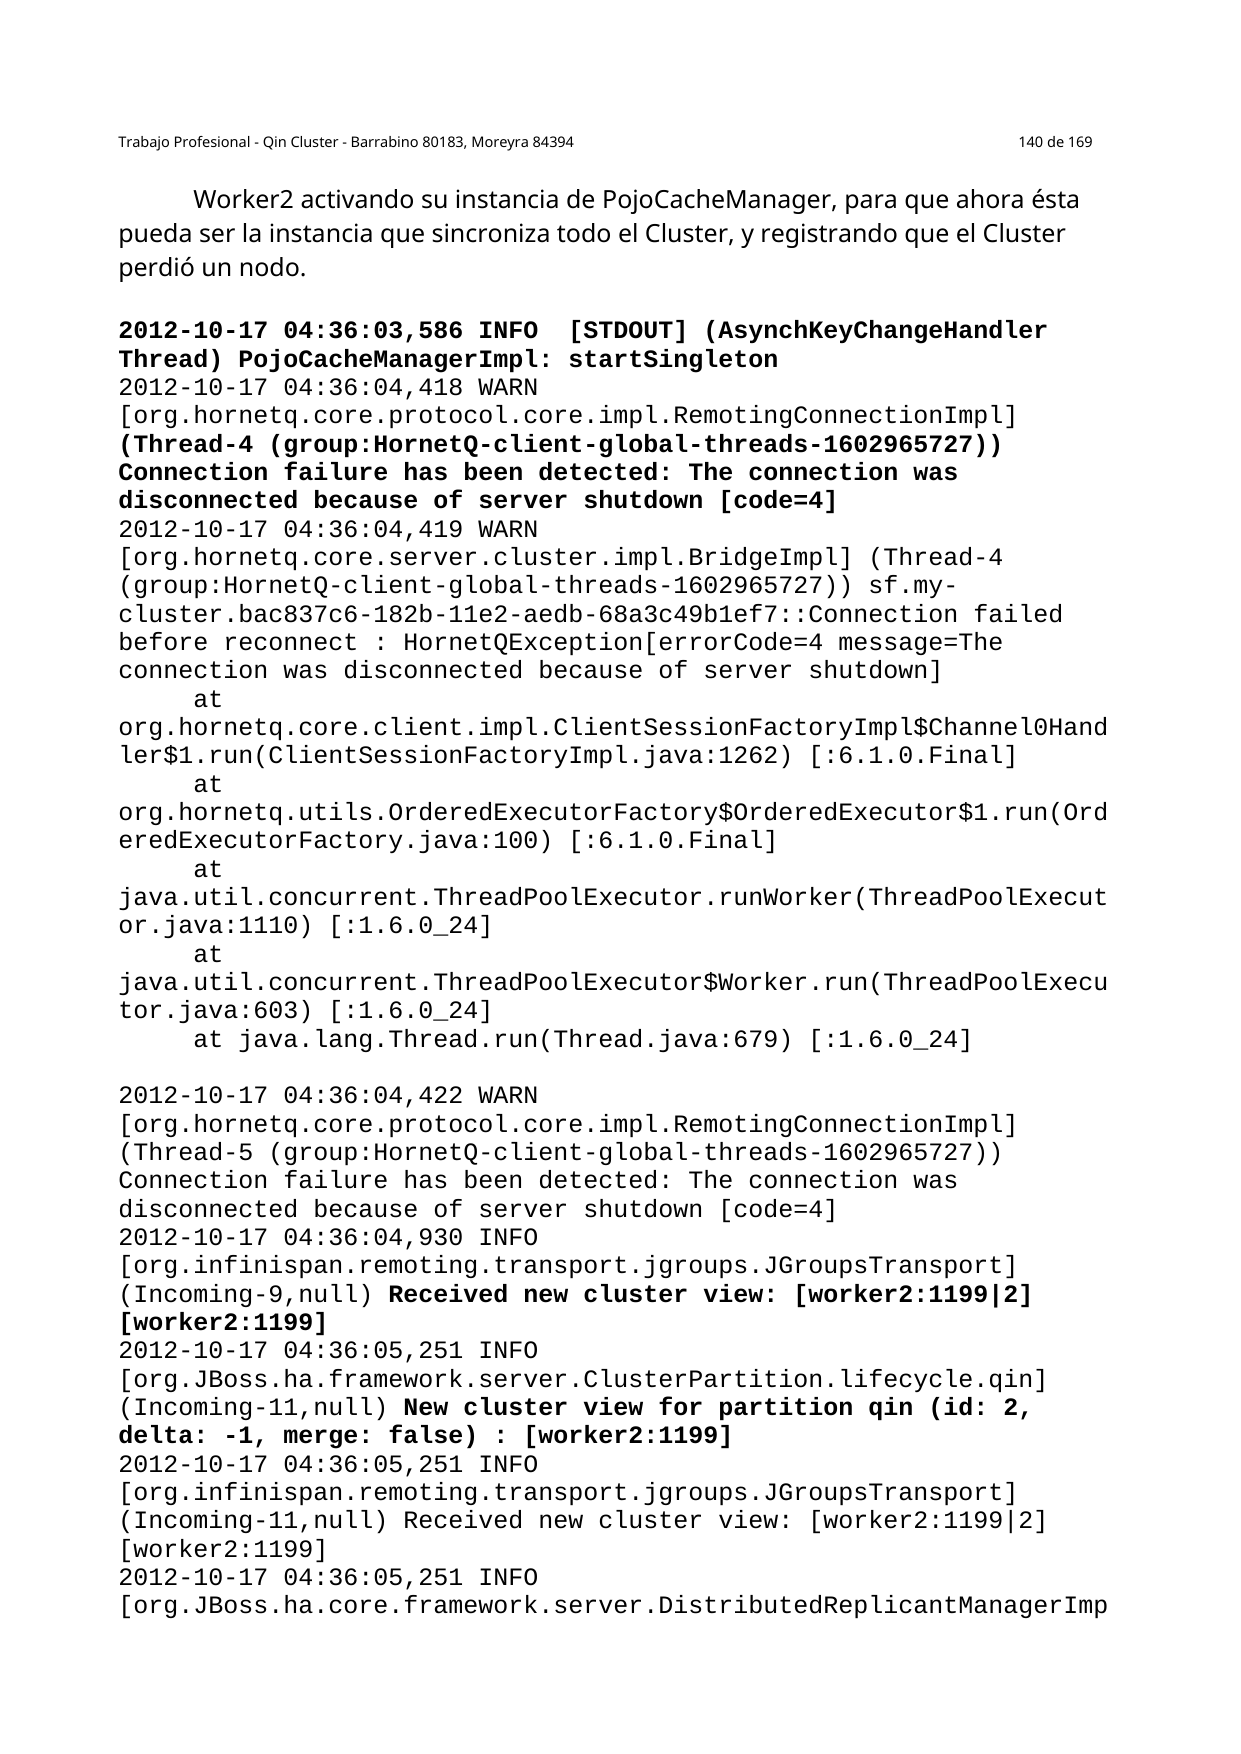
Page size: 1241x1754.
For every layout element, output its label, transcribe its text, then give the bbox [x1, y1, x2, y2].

text at org.hornetq.core.client.impl.ClientSessionFactoryImpl$Channel0Handler$1.run(ClientSessionFactoryImpl.java:1262) [:6.1.0.Final] [118, 686, 1122, 771]
text 2012-10-17 04:36:05,251 INFO [org.infinispan.remoting.transport.jgroups.JGroupsTransport] (Incoming-11,null) Received new cluster view: [worker2:1199|2] [worker2:1199] [118, 1451, 1122, 1564]
text 2012-10-17 04:36:05,251 INFO [org.JBoss.ha.core.framework.server.DistributedReplicantManagerImp [118, 1564, 1122, 1621]
text at org.hornetq.utils.OrderedExecutorFactory$OrderedExecutor$1.run(OrderedExecutorFactory.java:100) [:6.1.0.Final] [118, 771, 1122, 856]
text 2012-10-17 04:36:03,586 INFO [STDOUT] (AsynchKeyChangeHandler Thread) PojoCacheManagerImpl: startSingleton [118, 318, 1122, 374]
text at java.util.concurrent.ThreadPoolExecutor$Worker.run(ThreadPoolExecutor.java:603) [:1.6.0_24] [118, 941, 1122, 1026]
text at java.util.concurrent.ThreadPoolExecutor.runWorker(ThreadPoolExecutor.java:1110) [:1.6.0_24] [118, 856, 1122, 941]
text 2012-10-17 04:36:04,930 INFO [org.infinispan.remoting.transport.jgroups.JGroupsTransport] (Incoming-9,null) Received new cluster view: [worker2:1199|2] [worker2:1199] [118, 1224, 1122, 1338]
text 2012-10-17 04:36:04,418 WARN [org.hornetq.core.protocol.core.impl.RemotingConnectionImpl] (Thread-4 (group:HornetQ-client-global-threads-1602965727)) Connection failure has been detected: The connection was disconnected because of server shutdown [code=4] [118, 374, 1122, 516]
text 2012-10-17 04:36:05,251 INFO [org.JBoss.ha.framework.server.ClusterPartition.lifecycle.qin] (Incoming-11,null) New cluster view for partition qin (id: 2, delta: -1, merge: false) : [worker2:1199] [118, 1338, 1122, 1451]
text Worker2 activando su instancia de PojoCacheManager, para que ahora ésta pueda ser la instancia que sincroniza todo el Cluster, y registrando que el Cluster perdió un nodo. [118, 182, 1122, 284]
text at java.lang.Thread.run(Thread.java:679) [:1.6.0_24] [118, 1026, 1122, 1054]
text 2012-10-17 04:36:04,419 WARN [org.hornetq.core.server.cluster.impl.BridgeImpl] (Thread-4 (group:HornetQ-client-global-threads-1602965727)) sf.my-cluster.bac837c6-182b-11e2-aedb-68a3c49b1ef7::Connection failed before reconnect : HornetQException[errorCode=4 message=The connection was disconnected because of server shutdown] [118, 516, 1122, 686]
text 2012-10-17 04:36:04,422 WARN [org.hornetq.core.protocol.core.impl.RemotingConnectionImpl] (Thread-5 (group:HornetQ-client-global-threads-1602965727)) Connection failure has been detected: The connection was disconnected because of server shutdown [code=4] [118, 1083, 1122, 1224]
